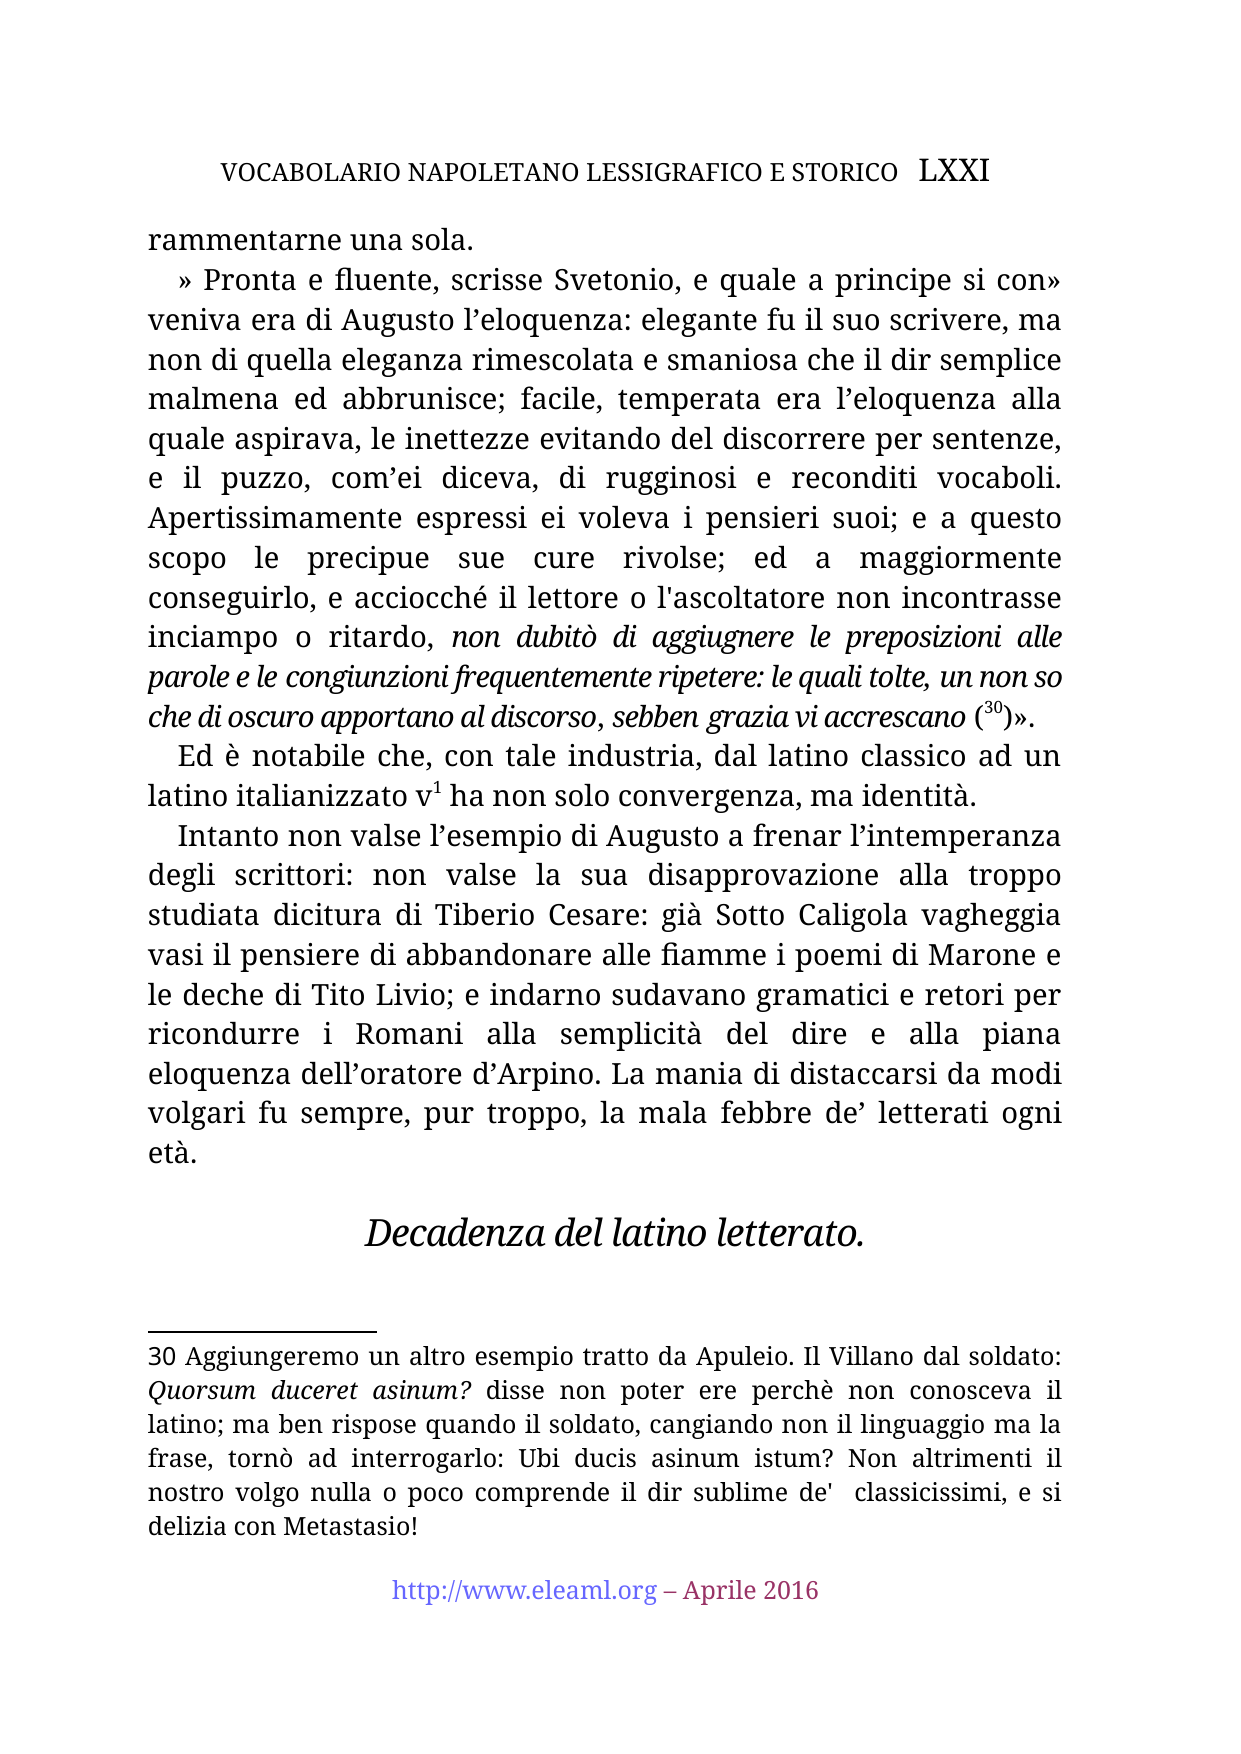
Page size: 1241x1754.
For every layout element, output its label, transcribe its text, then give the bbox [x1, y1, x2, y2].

text » Pronta e fluente, scrisse Svetonio, e quale a principe si con» veniva era di Augusto l’eloquenza: elegante fu il suo scrivere, ma non di quella eleganza rimescolata e smaniosa che il dir semplice malmena ed abbrunisce; facile, temperata era l’eloquenza alla quale aspirava, le inettezze evitando del discorrere per sentenze, e il puzzo, com’ei diceva, di rugginosi e reconditi vocaboli. Apertissimamente espressi ei voleva i pensieri suoi; e a questo scopo le precipue sue cure rivolse; ed a maggiormente conseguirlo, e acciocché il lettore o l'ascoltatore non incontrasse inciampo o ritardo, non dubitò di aggiugnere le preposizioni alle parole e le congiunzioni frequentemente ripetere: le quali tolte, un non so che di oscuro apportano al discorso, sebben grazia vi accrescano ()». [148, 259, 1063, 736]
text rammentarne una sola. [148, 220, 1063, 259]
text Intanto non valse l’esempio di Augusto a frenar l’intemperanza degli scrittori: non valse la sua disapprovazione alla troppo studiata dicitura di Tiberio Cesare: già Sotto Caligola vagheggia vasi il pensiere di abbandonare alle fiamme i poemi di Marone e le deche di Tito Livio; e indarno sudavano gramatici e retori per ricondurre i Romani alla semplicità del dire e alla piana eloquenza dell’oratore d’Arpino. La mania di distaccarsi da modi volgari fu sempre, pur troppo, la mala febbre de’ letterati ogni età. [148, 815, 1063, 1172]
text Decadenza del latino letterato. [148, 1206, 1063, 1257]
text Ed è notabile che, con tale industria, dal latino classico ad un latino italianizzato v1 ha non solo convergenza, ma identità. [148, 736, 1063, 815]
text Aggiungeremo un altro esempio tratto da Apuleio. Il Villano dal soldato: Quorsum duceret asinum? disse non poter ere perchè non conosceva il latino; ma ben rispose quando il soldato, cangiando non il linguaggio ma la frase, tornò ad interrogarlo: Ubi ducis asinum istum? Non altrimenti il nostro volgo nulla o poco comprende il dir sublime de' classicissimi, e si delizia con Metastasio! [148, 1338, 1063, 1543]
